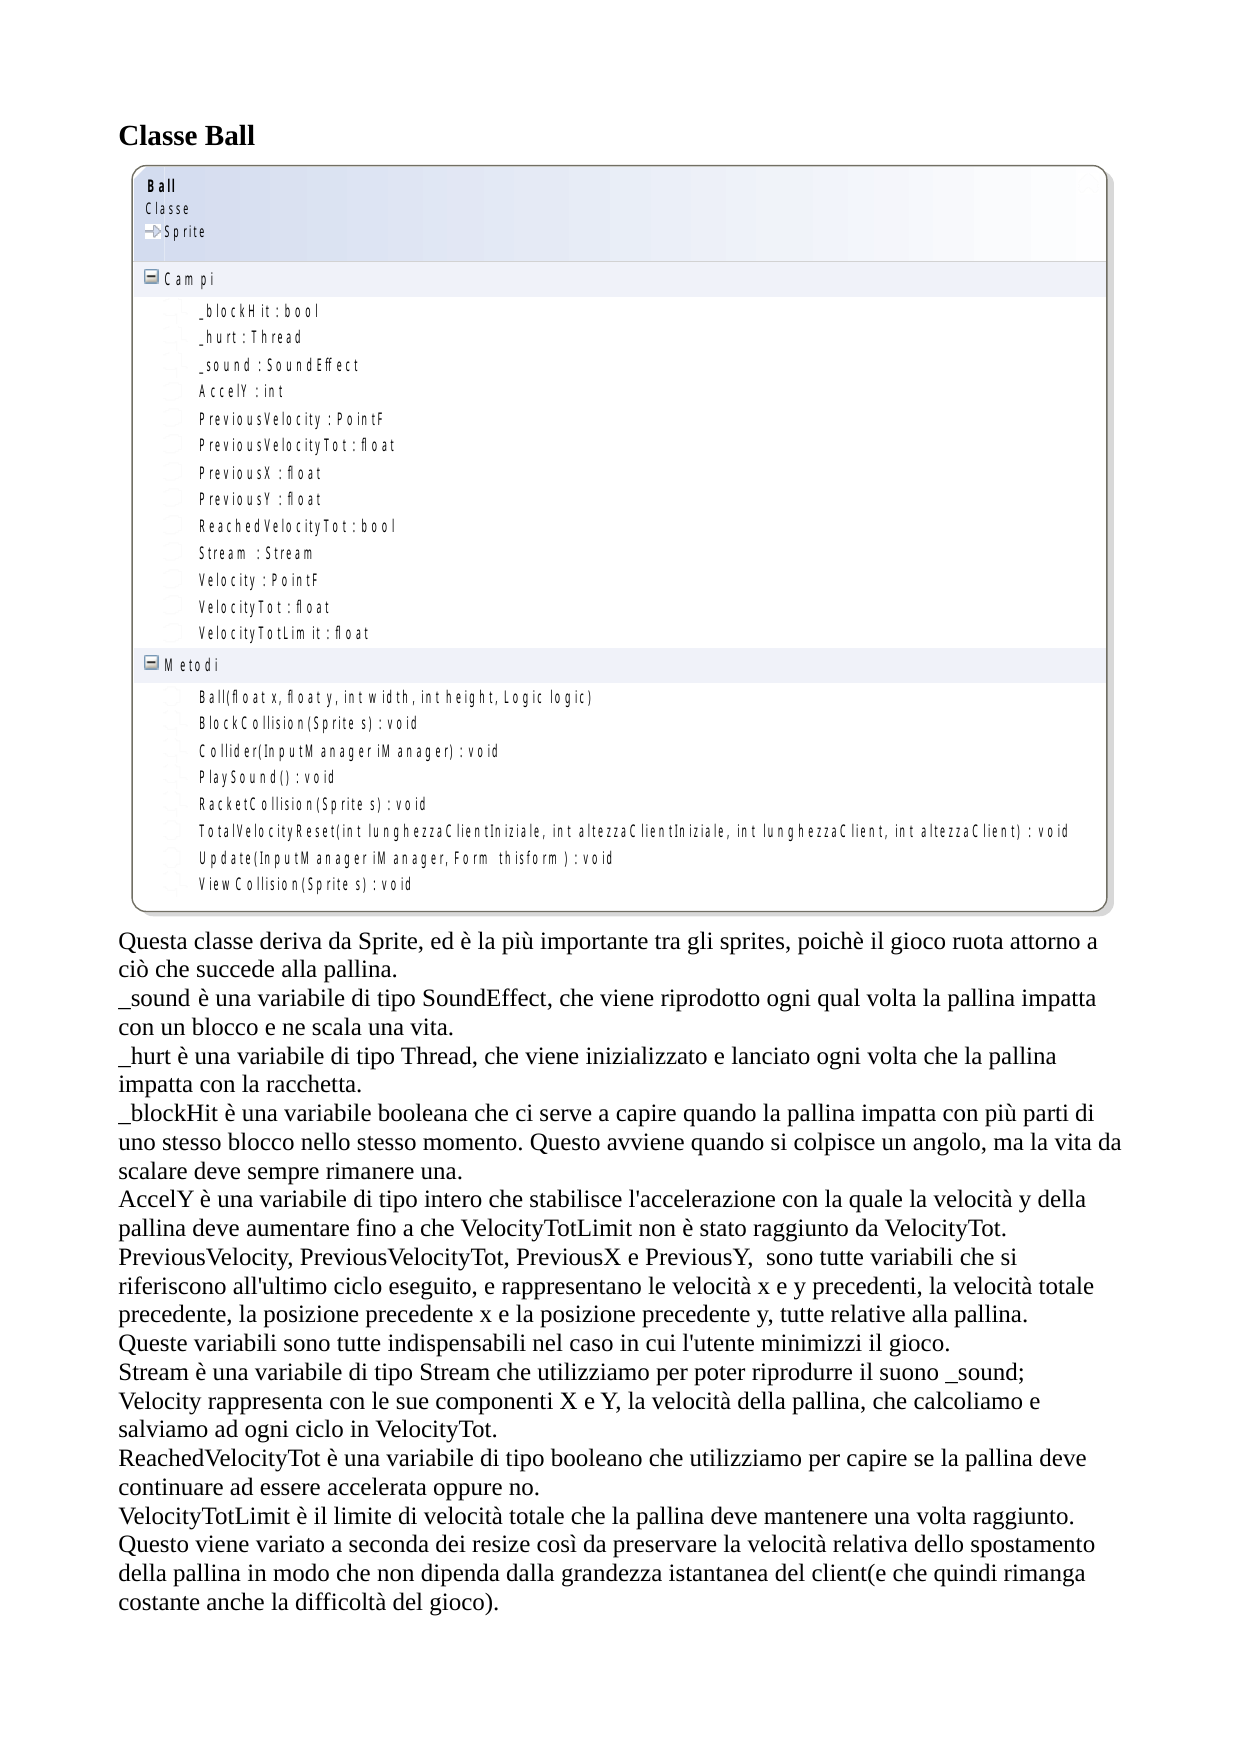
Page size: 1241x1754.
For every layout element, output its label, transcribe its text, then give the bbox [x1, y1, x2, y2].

text Velocity rappresenta con le sue componenti X e Y, la velocità della pallina, che calcoliamo e salviamo ad ogni ciclo in VelocityTot. [118, 1386, 1122, 1443]
text AccelY è una variabile di tipo intero che stabilisce l'accelerazione con la quale la velocità y della pallina deve aumentare fino a che VelocityTotLimit non è stato raggiunto da VelocityTot. [118, 1184, 1122, 1242]
text _blockHit è una variabile booleana che ci serve a capire quando la pallina impatta con più parti di uno stesso blocco nello stesso momento. Questo avviene quando si colpisce un angolo, ma la vita da scalare deve sempre rimanere una. [118, 1098, 1122, 1184]
text ReachedVelocityTot è una variabile di tipo booleano che utilizziamo per capire se la pallina deve continuare ad essere accelerata oppure no. [118, 1443, 1122, 1501]
text VelocityTotLimit è il limite di velocità totale che la pallina deve mantenere una volta raggiunto. Questo viene variato a seconda dei resize così da preservare la velocità relativa dello spostamento della pallina in modo che non dipenda dalla grandezza istantanea del client(e che quindi rimanga costante anche la difficoltà del gioco). [118, 1501, 1122, 1616]
text Questa classe deriva da Sprite, ed è la più importante tra gli sprites, poichè il gioco ruota attorno a ciò che succede alla pallina. _sound è una variabile di tipo SoundEffect, che viene riprodotto ogni qual volta la pallina impatta con un blocco e ne scala una vita. _hurt è una variabile di tipo Thread, che viene inizializzato e lanciato ogni volta che la pallina impatta con la racchetta. [118, 152, 1122, 1098]
text PreviousVelocity, PreviousVelocityTot, PreviousX e PreviousY, sono tutte variabili che si riferiscono all'ultimo ciclo eseguito, e rappresentano le velocità x e y precedenti, la velocità totale precedente, la posizione precedente x e la posizione precedente y, tutte relative alla pallina. Queste variabili sono tutte indispensabili nel caso in cui l'utente minimizzi il gioco. [118, 1242, 1122, 1357]
text Stream è una variabile di tipo Stream che utilizziamo per poter riprodurre il suono _sound; [118, 1357, 1122, 1386]
text Classe Ball [118, 118, 1122, 152]
